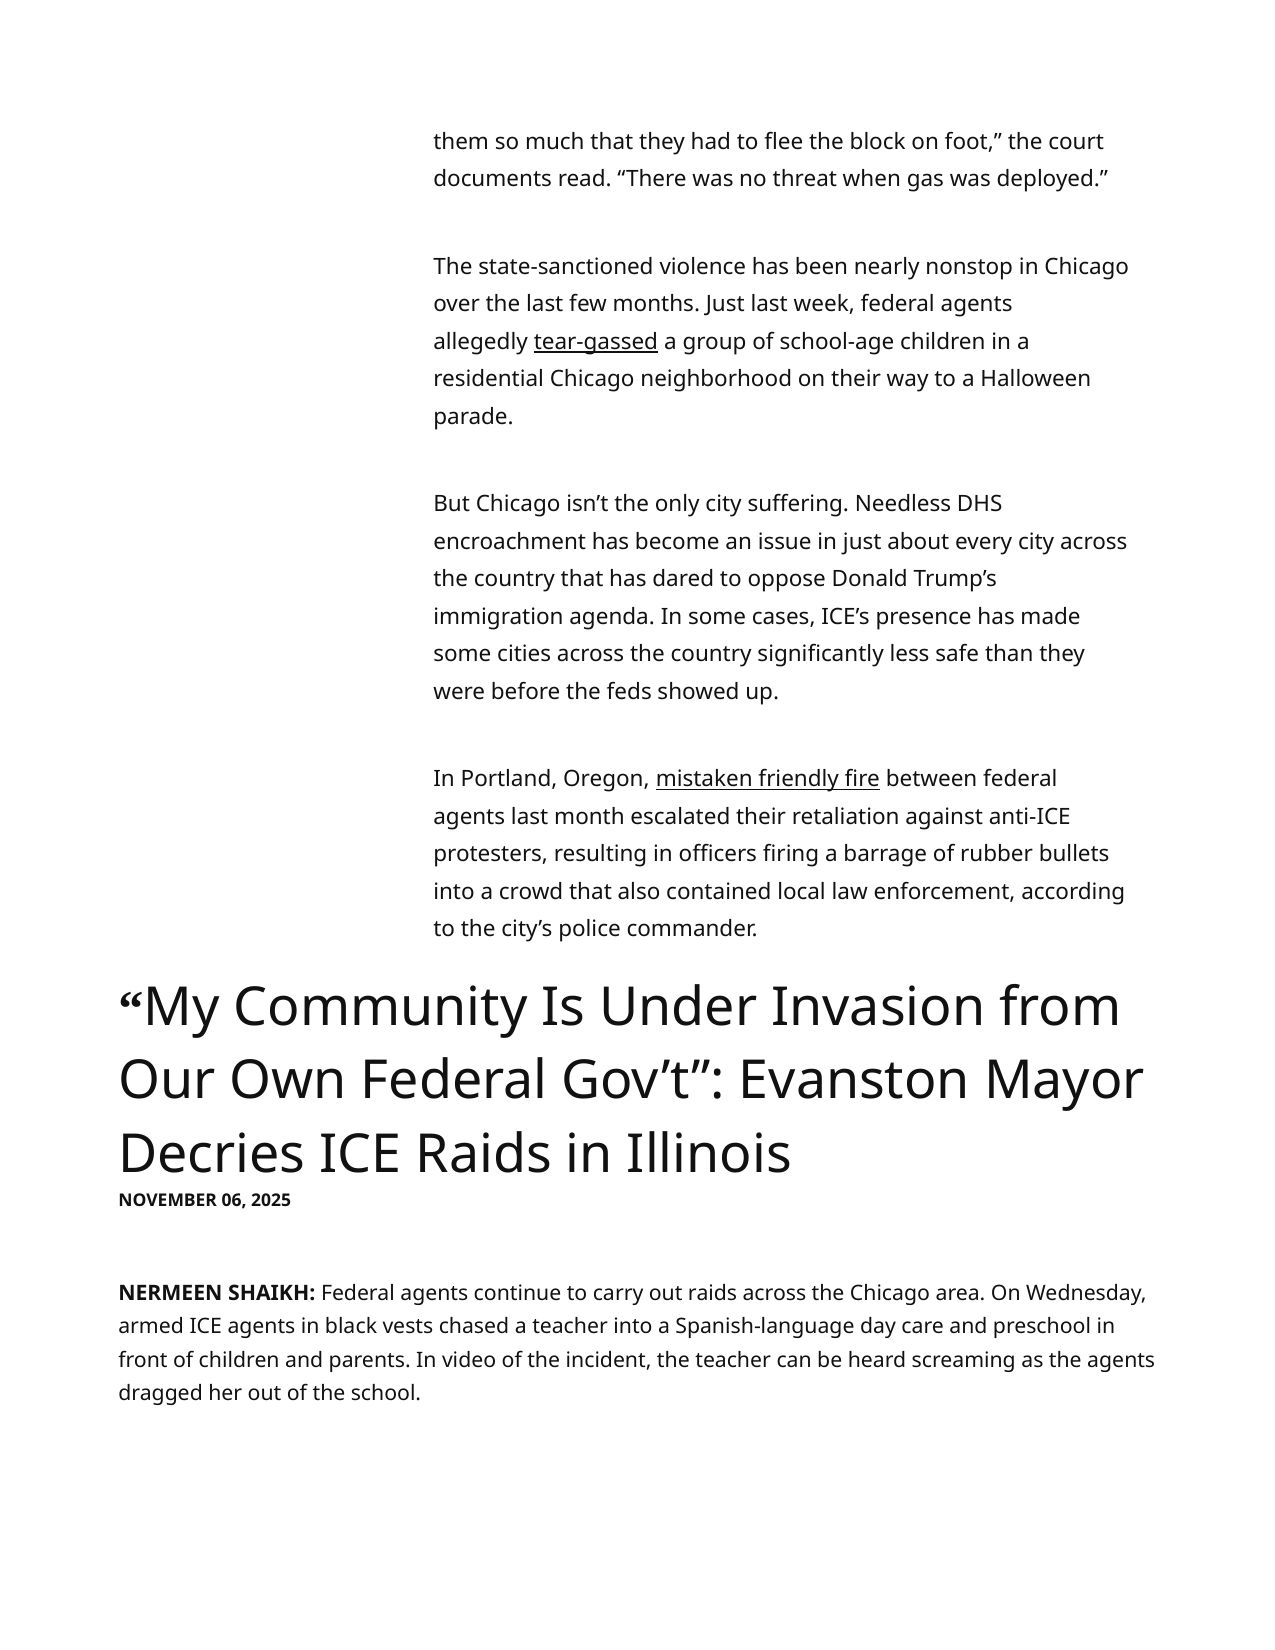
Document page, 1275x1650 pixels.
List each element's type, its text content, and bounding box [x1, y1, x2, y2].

text them so much that they had to flee the block on foot,” the court documents read. “There was no threat when gas was deployed.” [433, 118, 1132, 193]
text The state-sanctioned violence has been nearly nonstop in Chicago over the last few months. Just last week, federal agents allegedly tear-gassed a group of school-age children in a residential Chicago neighborhood on their way to a Halloween parade. [433, 243, 1132, 431]
subtitle “My Community Is Under Invasion from Our Own Federal Gov’t”: Evanston Mayor Decries ICE Raids in Illinois [118, 968, 1157, 1188]
text In Portland, Oregon, mistaken friendly fire between federal agents last month escalated their retaliation against anti-ICE protesters, resulting in officers firing a barrage of rubber bullets into a crowd that also contained local law enforcement, according to the city’s police commander. [433, 756, 1132, 943]
text But Chicago isn’t the only city suffering. Needless DHS encroachment has become an issue in just about every city across the country that has dared to oppose Donald Trump’s immigration agenda. In some cases, ICE’s presence has made some cities across the country significantly less safe than they were before the feds showed up. [433, 481, 1132, 706]
text NERMEEN SHAIKH: Federal agents continue to carry out raids across the Chicago area. On Wednesday, armed ICE agents in black vests chased a teacher into a Spanish-language day care and preschool in front of children and parents. In video of the incident, the teacher can be heard screaming as the agents dragged her out of the school. [118, 1278, 1157, 1407]
text November 06, 2025 [118, 1188, 1157, 1212]
